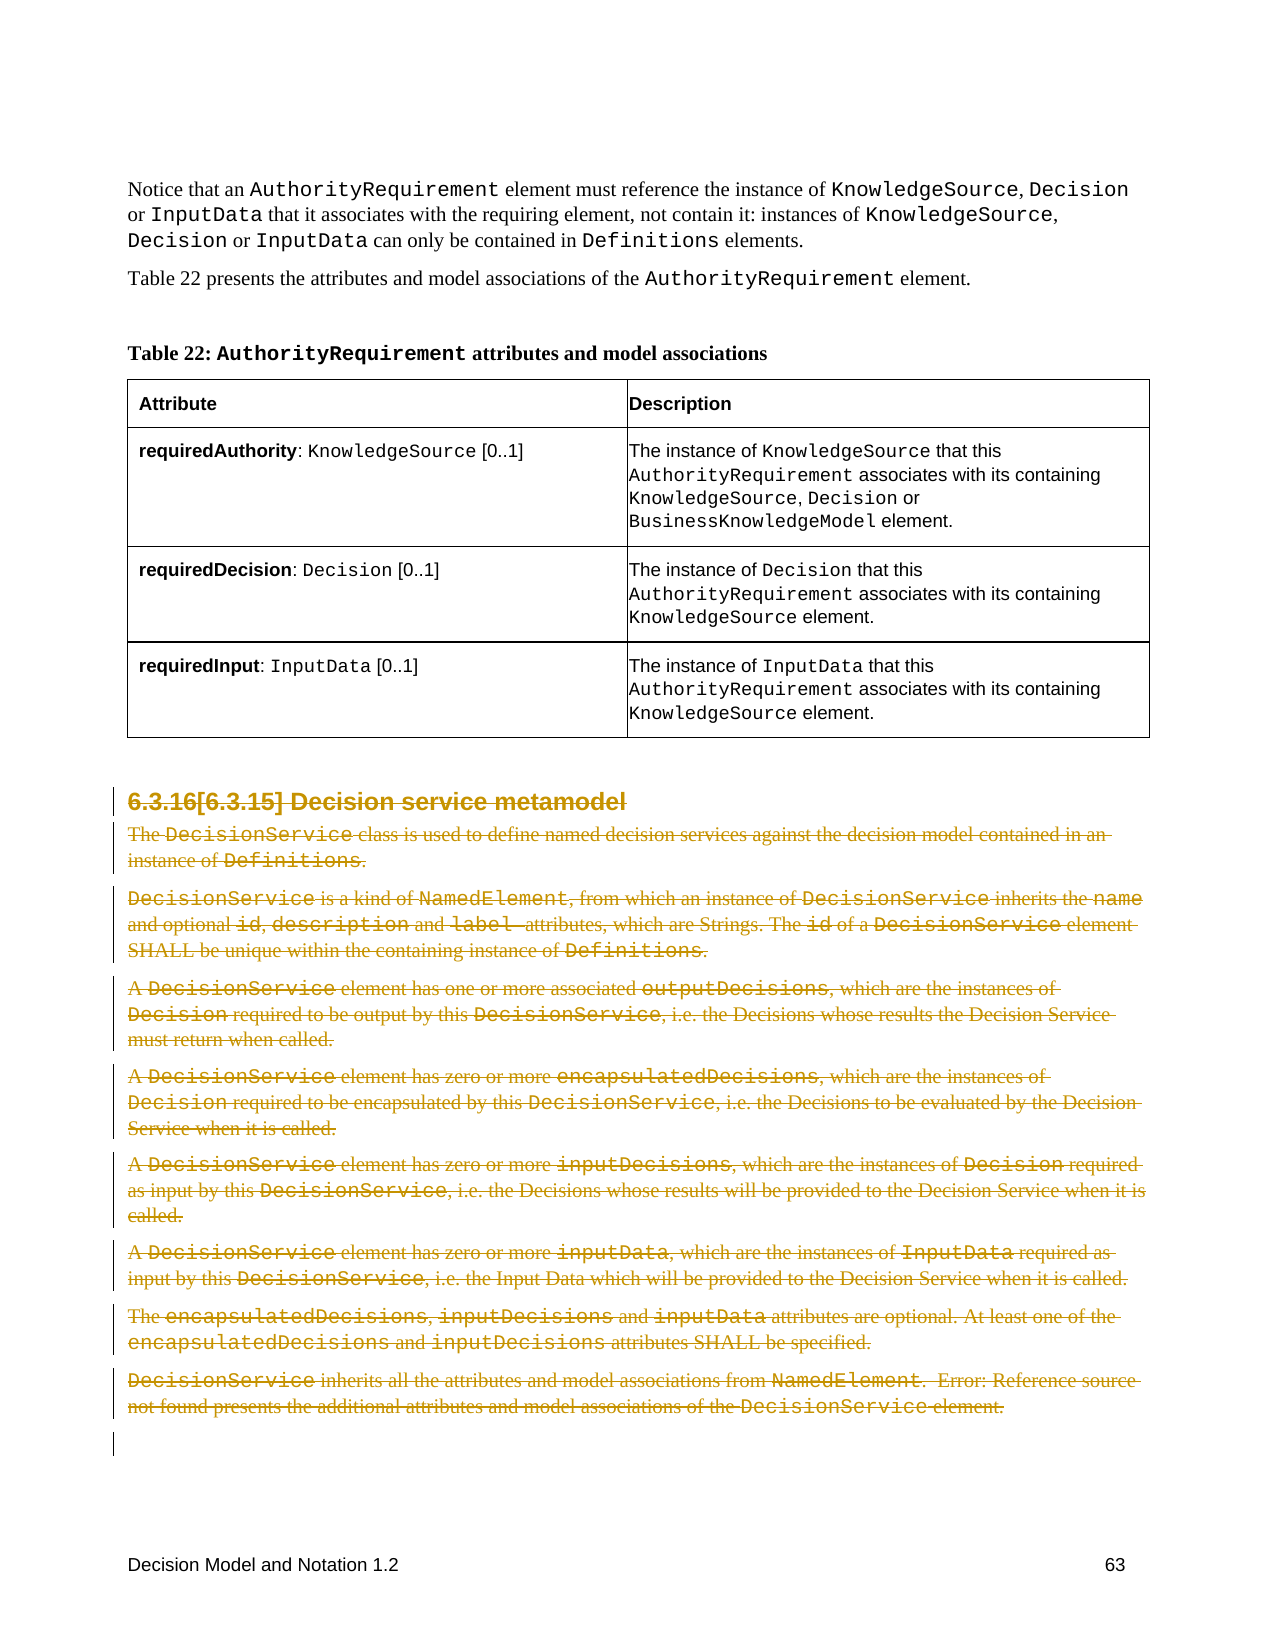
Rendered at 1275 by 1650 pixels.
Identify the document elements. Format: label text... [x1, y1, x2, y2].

table_cell requiredInput: InputData [0..1] [128, 643, 627, 737]
table_cell The instance of KnowledgeSource that this AuthorityRequirement associates with its containing KnowledgeSource, Decision or BusinessKnowledgeModel element. [628, 428, 1149, 546]
table_cell The instance of Decision that this AuthorityRequirement associates with its containing KnowledgeSource element. [628, 547, 1149, 641]
text Table 21: AuthorityRequirement attributes and model associations [127, 341, 1147, 367]
table_header Attribute [128, 380, 627, 427]
text Table 21 presents the attributes and model associations of the AuthorityRequirement element. [127, 266, 1147, 292]
table_header Description [628, 380, 1149, 427]
table_cell The instance of InputData that this AuthorityRequirement associates with its containing KnowledgeSource element. [628, 643, 1149, 737]
text Notice that an AuthorityRequirement element must reference the instance of KnowledgeSource, Decision or InputData that it associates with the requiring element, not contain it: instances of KnowledgeSource, Decision or InputData can only be contained in Definitions elements. [127, 176, 1147, 254]
table_cell requiredDecision: Decision [0..1] [128, 547, 627, 641]
subtitle Extensibility [127, 787, 1147, 816]
table_cell requiredAuthority: KnowledgeSource [0..1] [128, 428, 627, 546]
